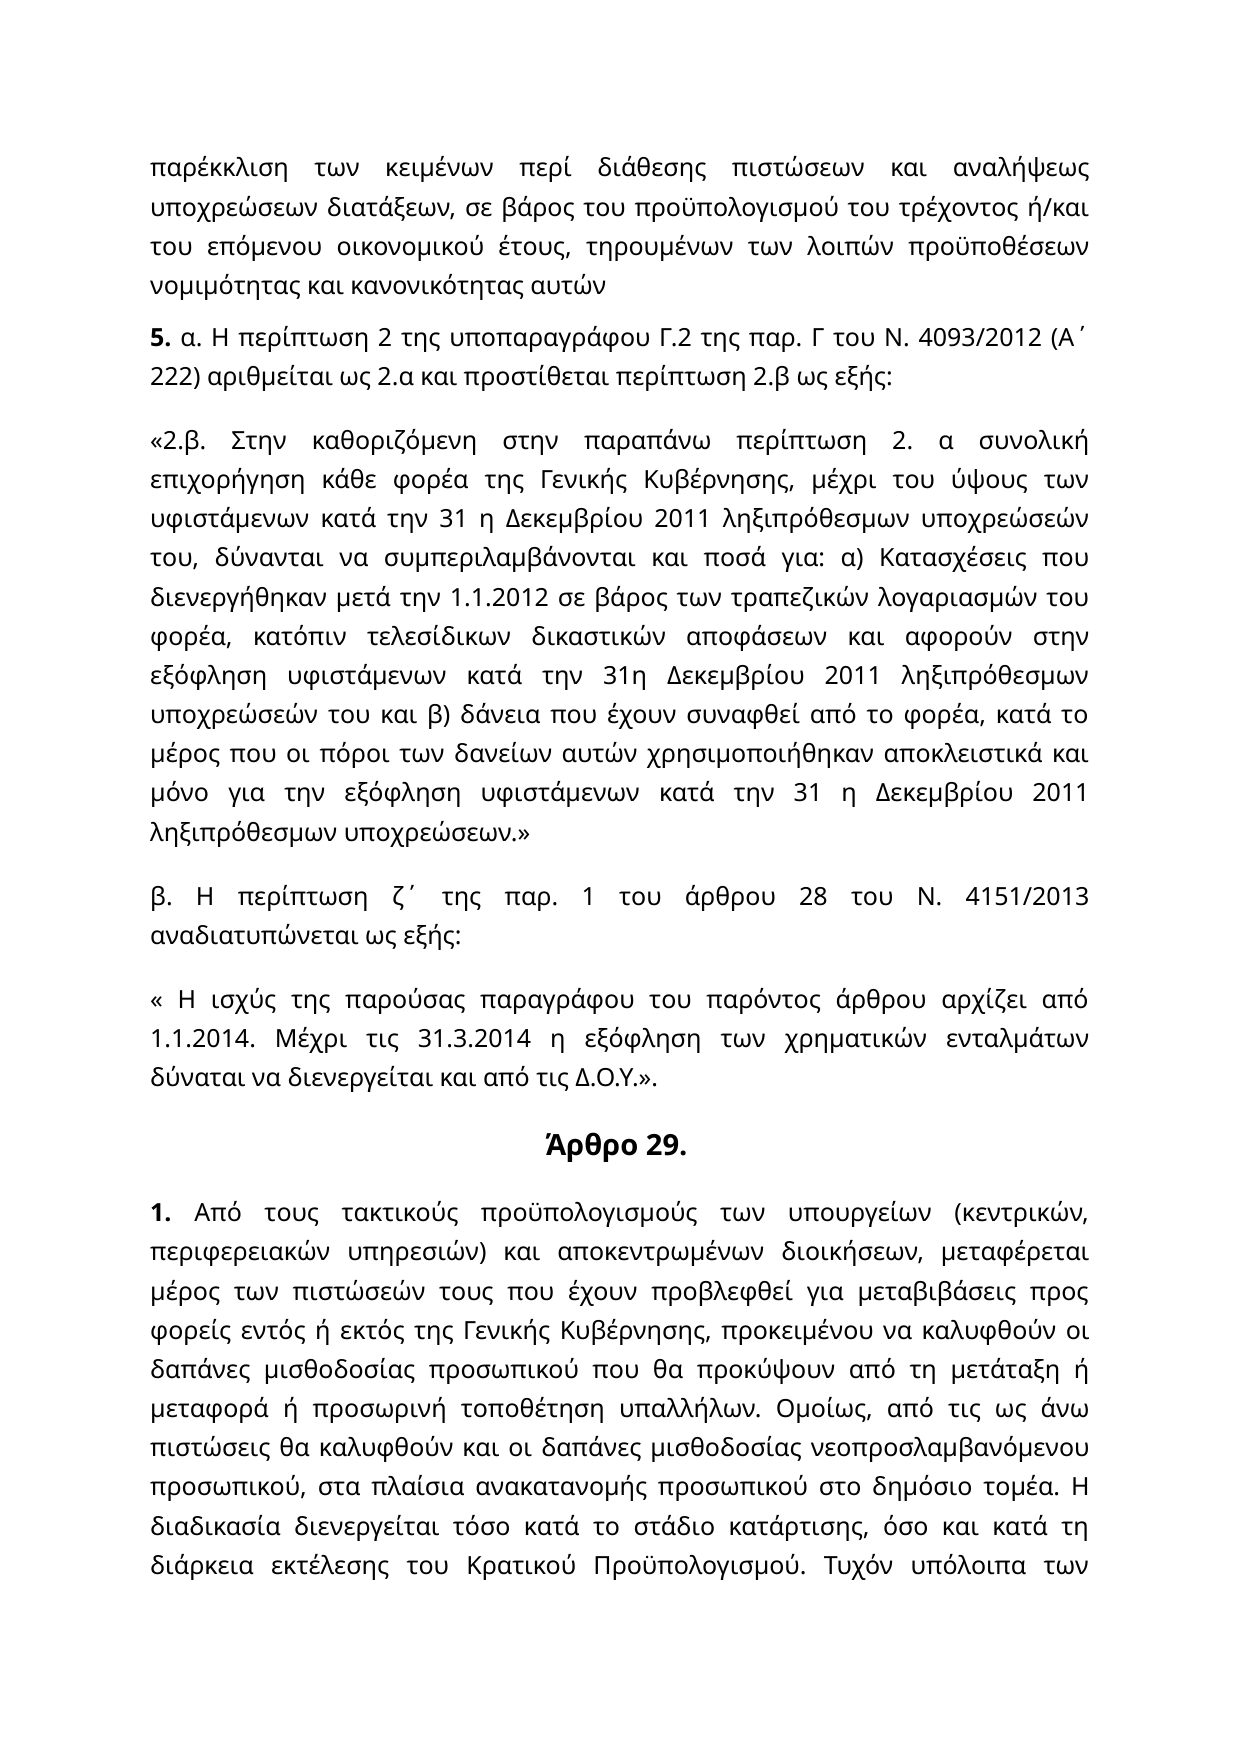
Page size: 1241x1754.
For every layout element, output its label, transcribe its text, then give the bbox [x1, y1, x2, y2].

subtitle Άρθρο 29. [150, 1124, 1090, 1164]
text παρέκκλιση των κειμένων περί διάθεσης πιστώσεων και αναλήψεως υποχρεώσεων διατάξεων, σε βάρος του προϋπολογισμού του τρέχοντος ή/και του επόμενου οικονομικού έτους, τηρουμένων των λοιπών προϋποθέσεων νομιμότητας και κανονικότητας αυτών [150, 150, 1090, 302]
text 1. Από τους τακτικούς προϋπολογισμούς των υπουργείων (κεντρικών, περιφερειακών υπηρεσιών) και αποκεντρωμένων διοικήσεων, μεταφέρεται μέρος των πιστώσεών τους που έχουν προβλεφθεί για μεταβιβάσεις προς φορείς εντός ή εκτός της Γενικής Κυβέρνησης, προκειμένου να καλυφθούν οι δαπάνες μισθοδοσίας προσωπικού που θα προκύψουν από τη μετάταξη ή μεταφορά ή προσωρινή τοποθέτηση υπαλλήλων. Ομοίως, από τις ως άνω πιστώσεις θα καλυφθούν και οι δαπάνες μισθοδοσίας νεοπροσλαμβανόμενου προσωπικού, στα πλαίσια ανακατανομής προσωπικού στο δημόσιο τομέα. Η διαδικασία διενεργείται τόσο κατά το στάδιο κατάρτισης, όσο και κατά τη διάρκεια εκτέλεσης του Κρατικού Προϋπολογισμού. Τυχόν υπόλοιπα των [150, 1195, 1090, 1581]
text «2.β. Στην καθοριζόμενη στην παραπάνω περίπτωση 2. α συνολική επιχορήγηση κάθε φορέα της Γενικής Κυβέρνησης, μέχρι του ύψους των υφιστάμενων κατά την 31 η Δεκεμβρίου 2011 ληξιπρόθεσμων υποχρεώσεών του, δύνανται να συμπεριλαμβάνονται και ποσά για: α) Κατασχέσεις που διενεργήθηκαν μετά την 1.1.2012 σε βάρος των τραπεζικών λογαριασμών του φορέα, κατόπιν τελεσίδικων δικαστικών αποφάσεων και αφορούν στην εξόφληση υφιστάμενων κατά την 31η Δεκεμβρίου 2011 ληξιπρόθεσμων υποχρεώσεών του και β) δάνεια που έχουν συναφθεί από το φορέα, κατά το μέρος που οι πόροι των δανείων αυτών χρησιμοποιήθηκαν αποκλειστικά και μόνο για την εξόφληση υφιστάμενων κατά την 31 η Δεκεμβρίου 2011 ληξιπρόθεσμων υποχρεώσεων.» [150, 422, 1090, 848]
text « Η ισχύς της παρούσας παραγράφου του παρόντος άρθρου αρχίζει από 1.1.2014. Μέχρι τις 31.3.2014 η εξόφληση των χρηματικών ενταλμάτων δύναται να διενεργείται και από τις Δ.Ο.Υ.». [150, 982, 1090, 1094]
text 5. α. Η περίπτωση 2 της υποπαραγράφου Γ.2 της παρ. Γ του Ν. 4093/2012 (Α΄ 222) αριθμείται ως 2.α και προστίθεται περίπτωση 2.β ως εξής: [150, 319, 1090, 392]
text β. Η περίπτωση ζ΄ της παρ. 1 του άρθρου 28 του Ν. 4151/2013 αναδιατυπώνεται ως εξής: [150, 878, 1090, 952]
